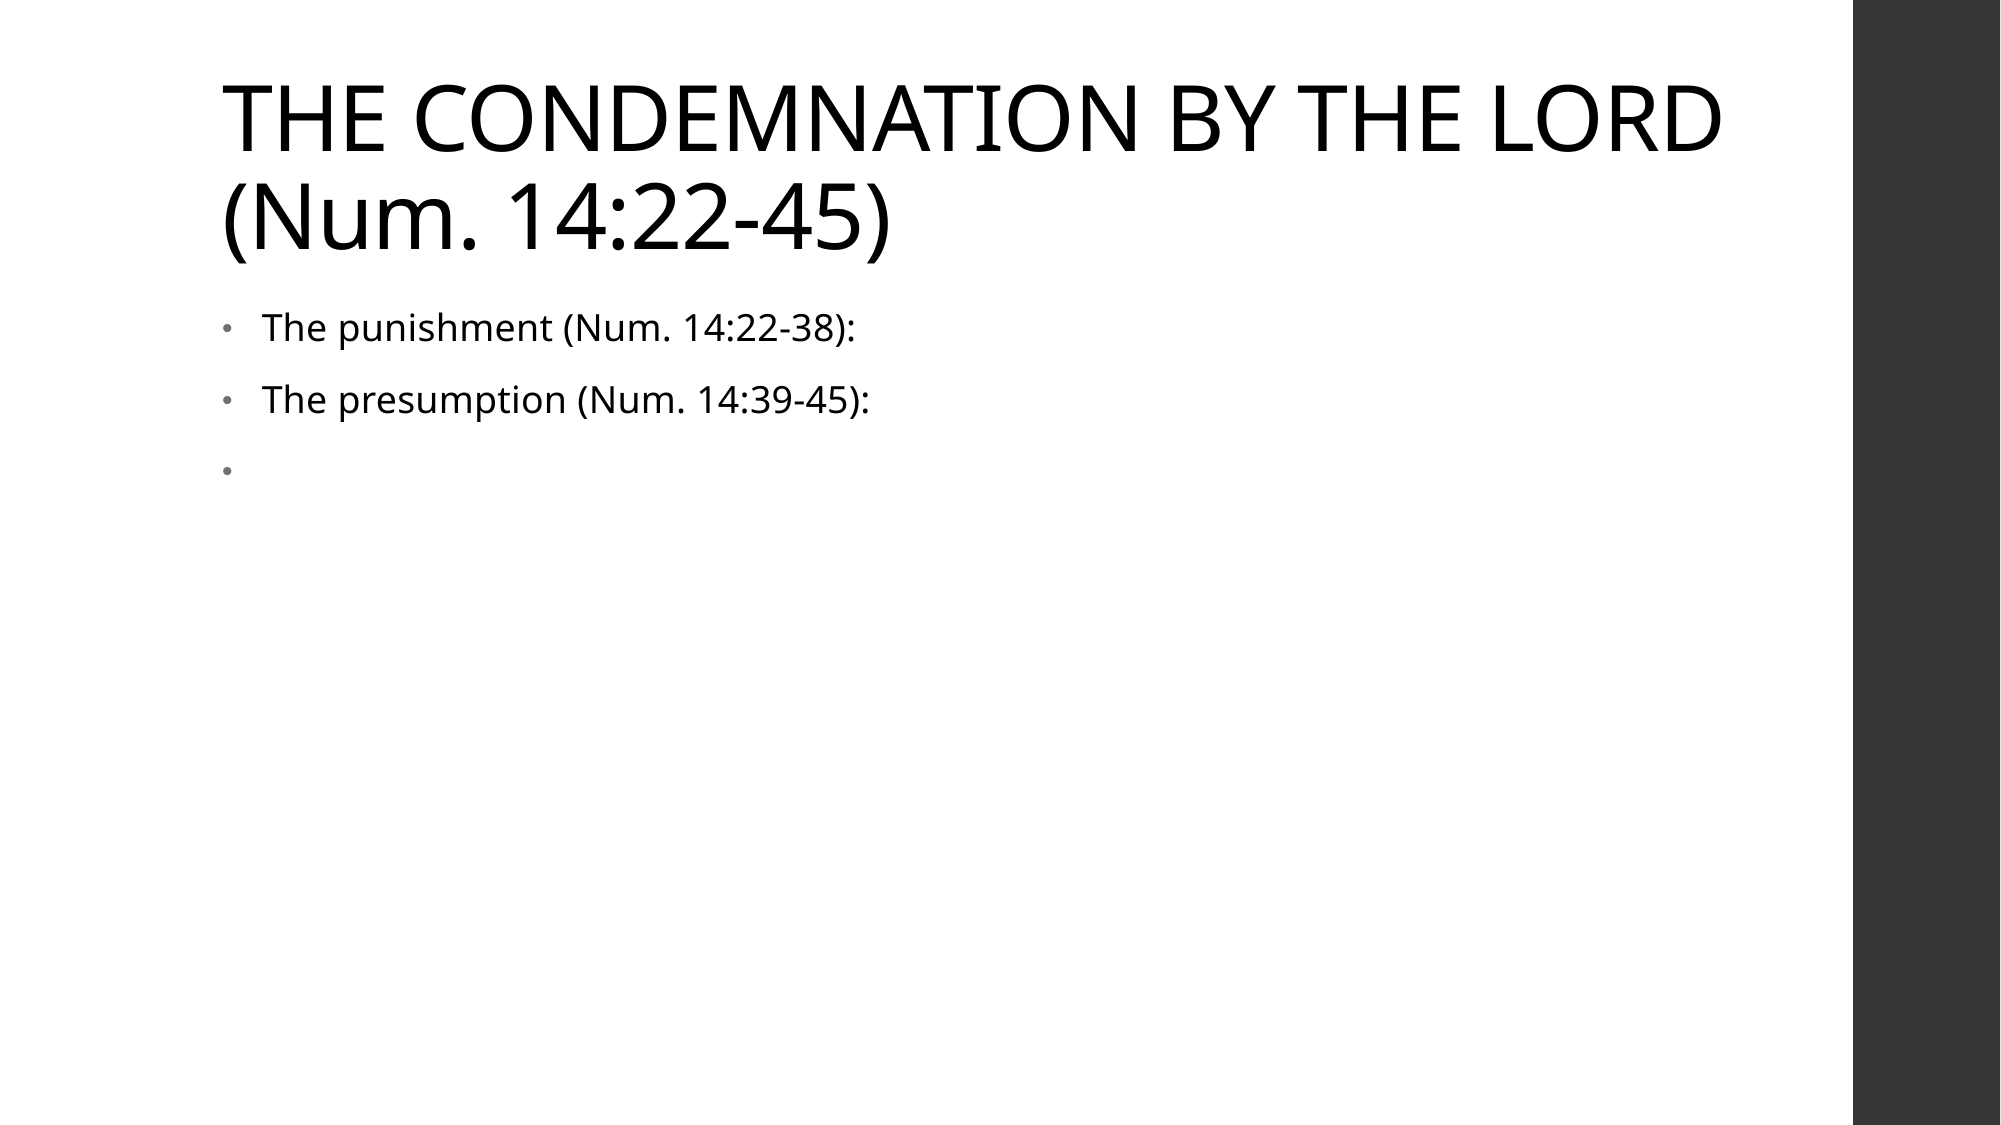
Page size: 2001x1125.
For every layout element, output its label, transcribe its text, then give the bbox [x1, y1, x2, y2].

list The punishment (Num. 14:22-38): The presumption (Num. 14:39-45): [206, 299, 1617, 1014]
title THE CONDEMNATION BY THE LORD (Num. 14:22-45) [206, 60, 1797, 278]
